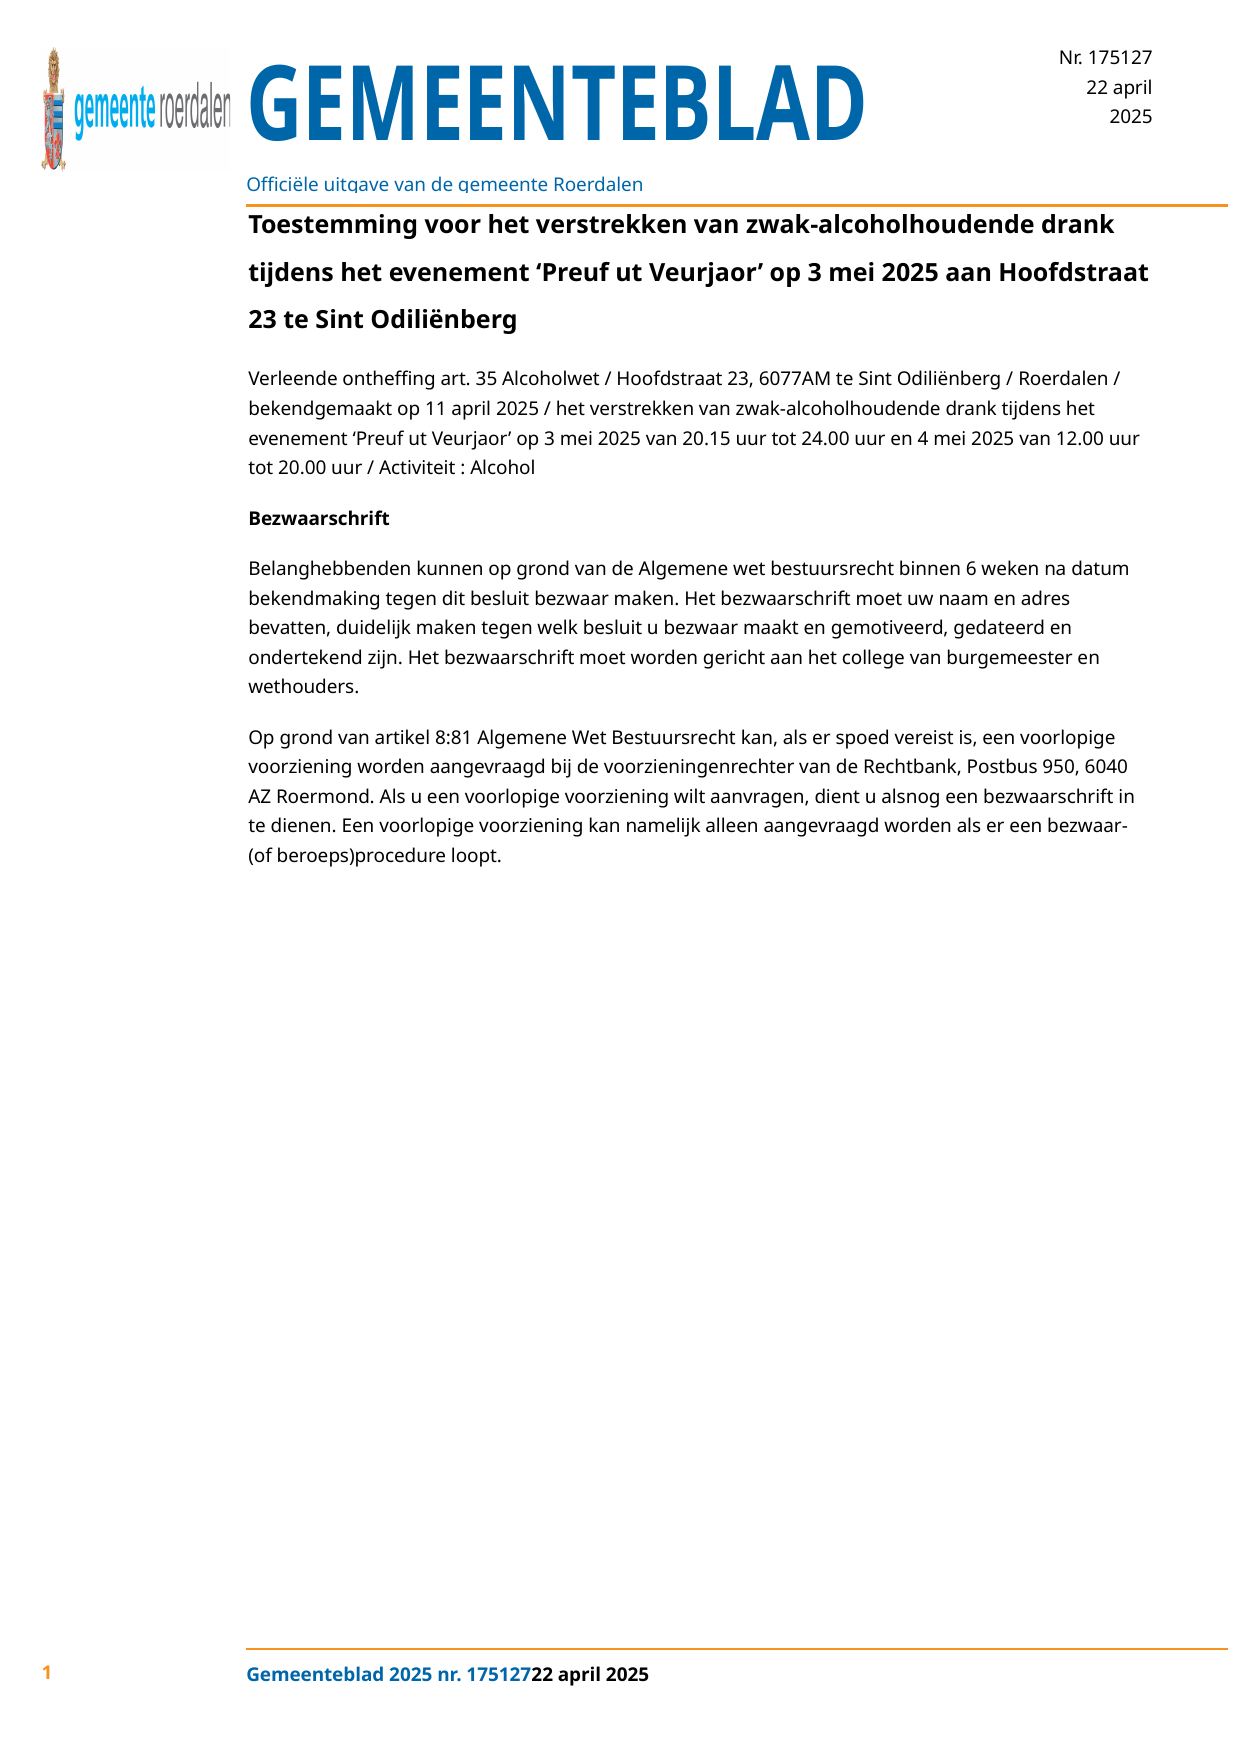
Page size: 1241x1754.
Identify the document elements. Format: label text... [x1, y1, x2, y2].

picture [41, 47, 231, 172]
text Verleende ontheffing art. 35 Alcoholwet / Hoofdstraat 23, 6077AM te Sint Odiliënberg / Roerdalen / bekendgemaakt op 11 april 2025 / het verstrekken van zwak-alcoholhoudende drank tijdens het evenement ‘Preuf ut Veurjaor’ op 3 mei 2025 van 20.15 uur tot 24.00 uur en 4 mei 2025 van 12.00 uur tot 20.00 uur / Activiteit : Alcohol [248, 366, 1152, 480]
text Op grond van artikel 8:81 Algemene Wet Bestuursrecht kan, als er spoed vereist is, een voorlopige voorziening worden aangevraagd bij de voorzieningenrechter van de Rechtbank, Postbus 950, 6040 AZ Roermond. Als u een voorlopige voorziening wilt aanvragen, dient u alsnog een bezwaarschrift in te dienen. Een voorlopige voorziening kan namelijk alleen aangevraagd worden als er een bezwaar- (of beroeps)procedure loopt. [248, 724, 1152, 868]
text Toestemming voor het verstrekken van zwak-alcoholhoudende drank tijdens het evenement ‘Preuf ut Veurjaor’ op 3 mei 2025 aan Hoofdstraat 23 te Sint Odiliënberg [248, 207, 1152, 336]
text Belanghebbenden kunnen op grond van de Algemene wet bestuursrecht binnen 6 weken na datum bekendmaking tegen dit besluit bezwaar maken. Het bezwaarschrift moet uw naam en adres bevatten, duidelijk maken tegen welk besluit u bezwaar maakt en gemotiveerd, gedateerd en ondertekend zijn. Het bezwaarschrift moet worden gericht aan het college van burgemeester en wethouders. [248, 555, 1152, 699]
text Bezwaarschrift [248, 505, 1152, 530]
